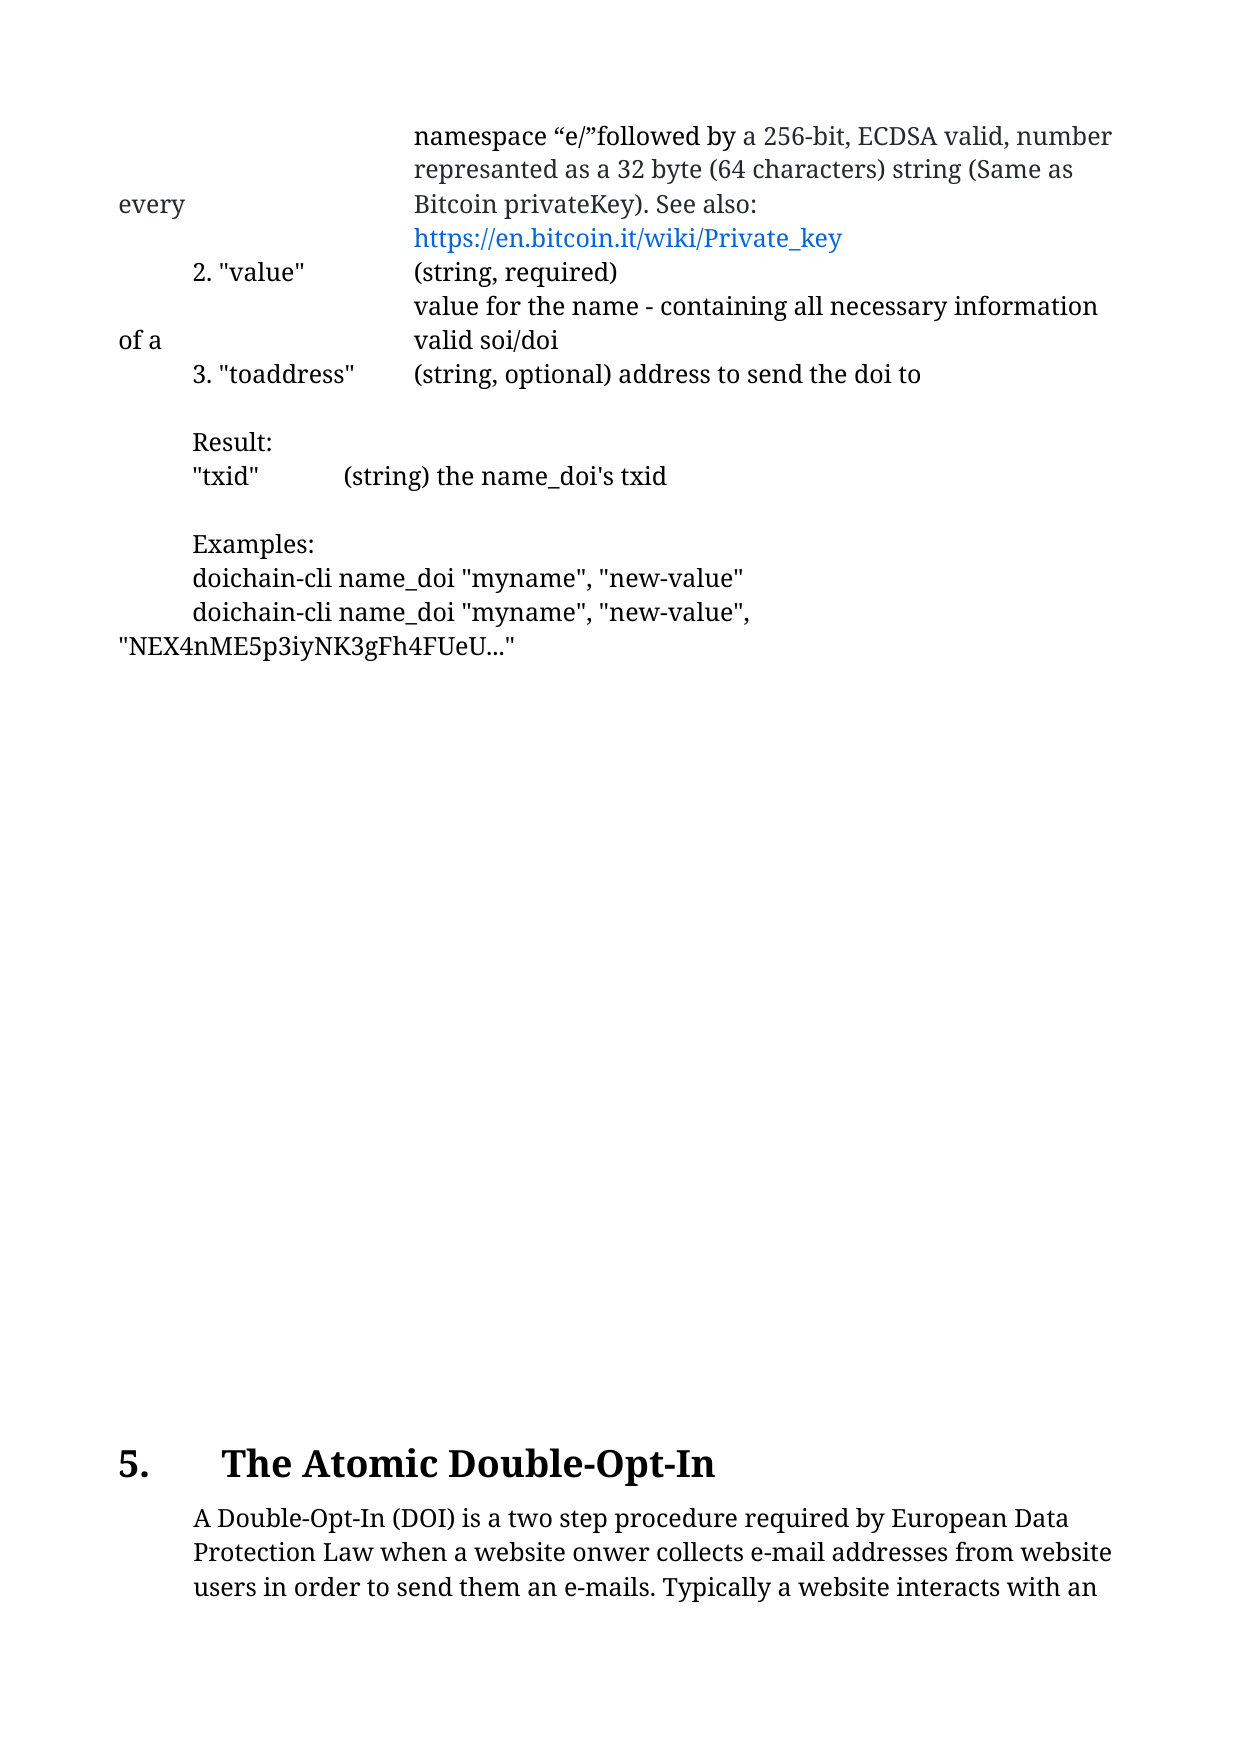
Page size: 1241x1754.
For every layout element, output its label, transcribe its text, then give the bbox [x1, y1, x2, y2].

text Examples: [118, 527, 1122, 561]
text 2. "value" (string, required) value for the name - containing all necessary information of a valid soi/doi 3. "toaddress" (string, optional) address to send the doi to [118, 254, 1122, 391]
text Result: [118, 425, 1122, 459]
subtitle The Atomic Double-Opt-In [118, 1437, 1122, 1488]
text "txid" (string) the name_doi's txid [118, 459, 1122, 493]
list A Double-Opt-In (DOI) is a two step procedure required by European Data Protection Law when a website onwer collects e-mail addresses from website users in order to send them an e-mails. Typically a website interacts with an [156, 1501, 1122, 1603]
text doichain-cli name_doi "myname", "new-value", "NEX4nME5p3iyNK3gFh4FUeU..." [118, 595, 1122, 663]
text doichain-cli name_doi "myname", "new-value" [118, 561, 1122, 595]
text namespace “e/”followed by a 256-bit, ECDSA valid, number represanted as a 32 byte (64 characters) string (Same as every Bitcoin privateKey). See also: https://en.bitcoin.it/wiki/Private_key [118, 118, 1122, 254]
